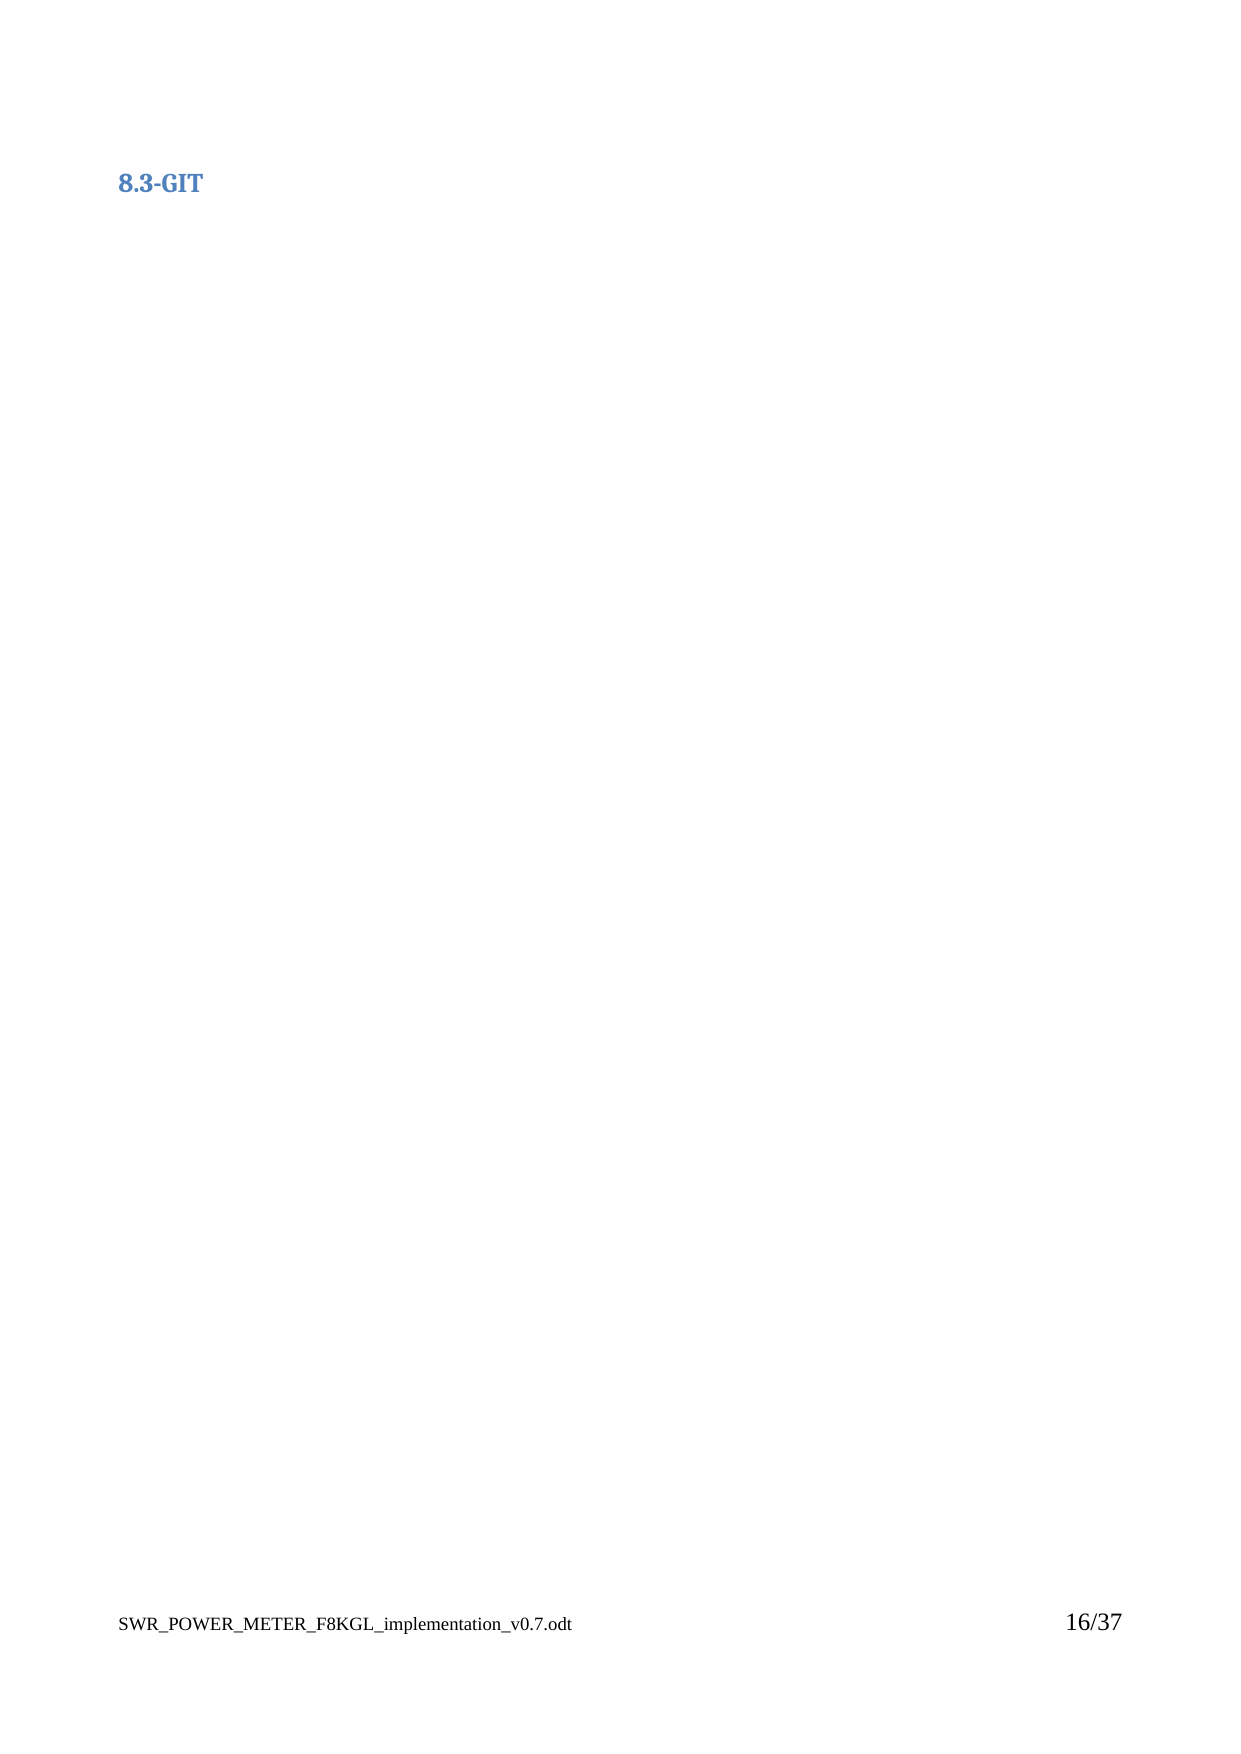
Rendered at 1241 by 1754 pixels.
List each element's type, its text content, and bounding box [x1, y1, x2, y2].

subtitle 8.3-GIT [118, 168, 1122, 199]
